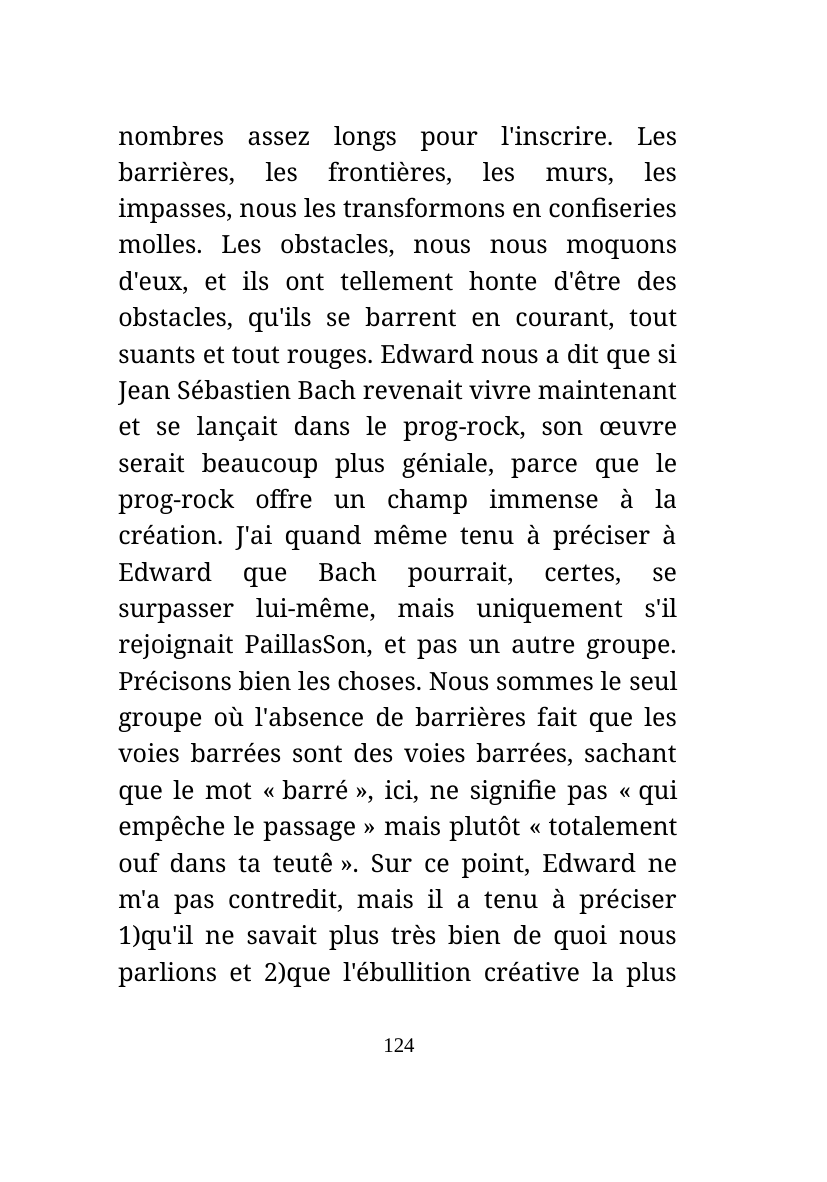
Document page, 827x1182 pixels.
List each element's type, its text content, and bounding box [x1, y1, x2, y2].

text nombres assez longs pour l'inscrire. Les barrières, les frontières, les murs, les impasses, nous les transformons en confiseries molles. Les obstacles, nous nous moquons d'eux, et ils ont tellement honte d'être des obstacles, qu'ils se barrent en courant, tout suants et tout rouges. Edward nous a dit que si Jean Sébastien Bach revenait vivre maintenant et se lançait dans le prog‑rock, son œuvre serait beaucoup plus géniale, parce que le prog‑rock offre un champ immense à la création. J'ai quand même tenu à préciser à Edward que Bach pourrait, certes, se surpasser lui‑même, mais uniquement s'il rejoignait PaillasSon, et pas un autre groupe. Précisons bien les choses. Nous sommes le seul groupe où l'absence de barrières fait que les voies barrées sont des voies barrées, sachant que le mot « barré », ici, ne signifie pas « qui empêche le passage » mais plutôt « totalement ouf dans ta teutê ». Sur ce point, Edward ne m'a pas contredit, mais il a tenu à préciser 1)qu'il ne savait plus très bien de quoi nous parlions et 2)que l'ébullition créative la plus [118, 118, 677, 988]
